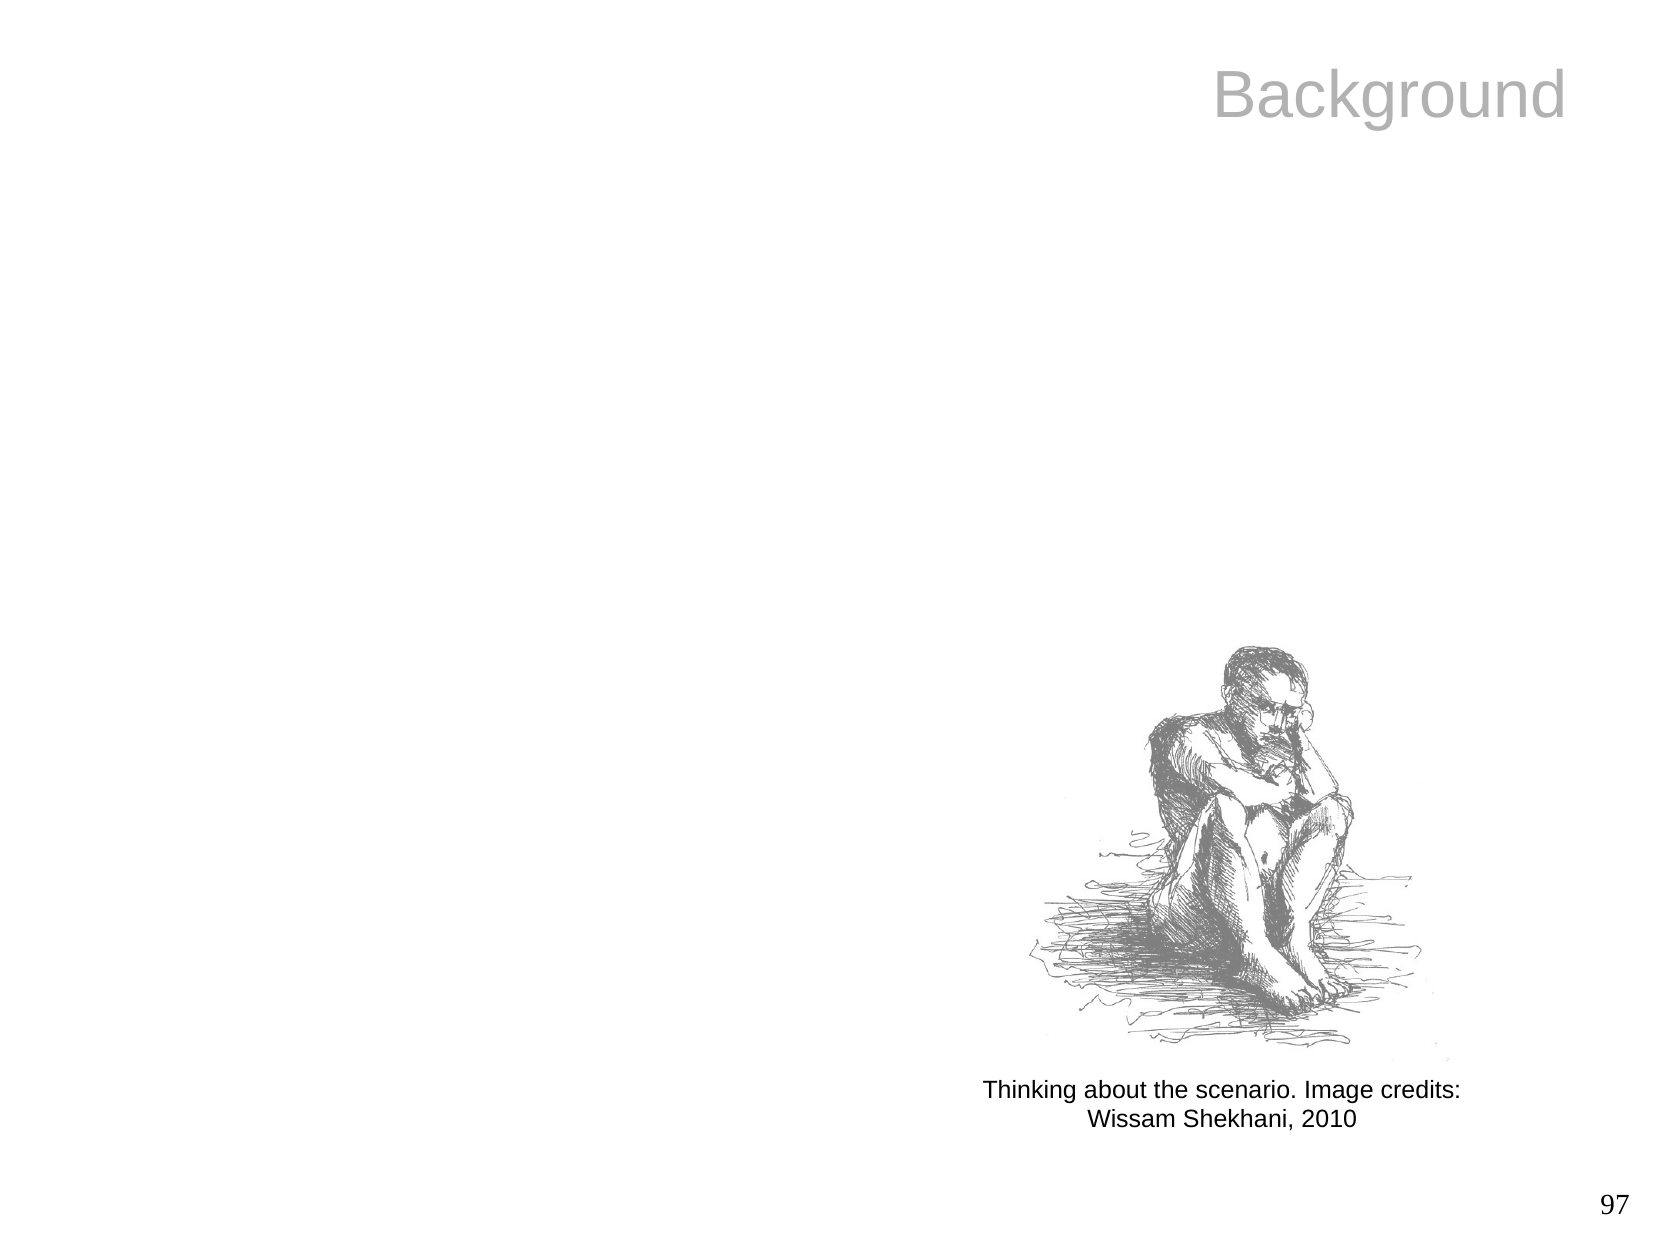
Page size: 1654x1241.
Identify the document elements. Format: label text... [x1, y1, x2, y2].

picture [1018, 614, 1455, 1075]
text_box Thinking about the scenario. Image credits: Wissam Shekhani, 2010 [944, 1068, 1501, 1140]
